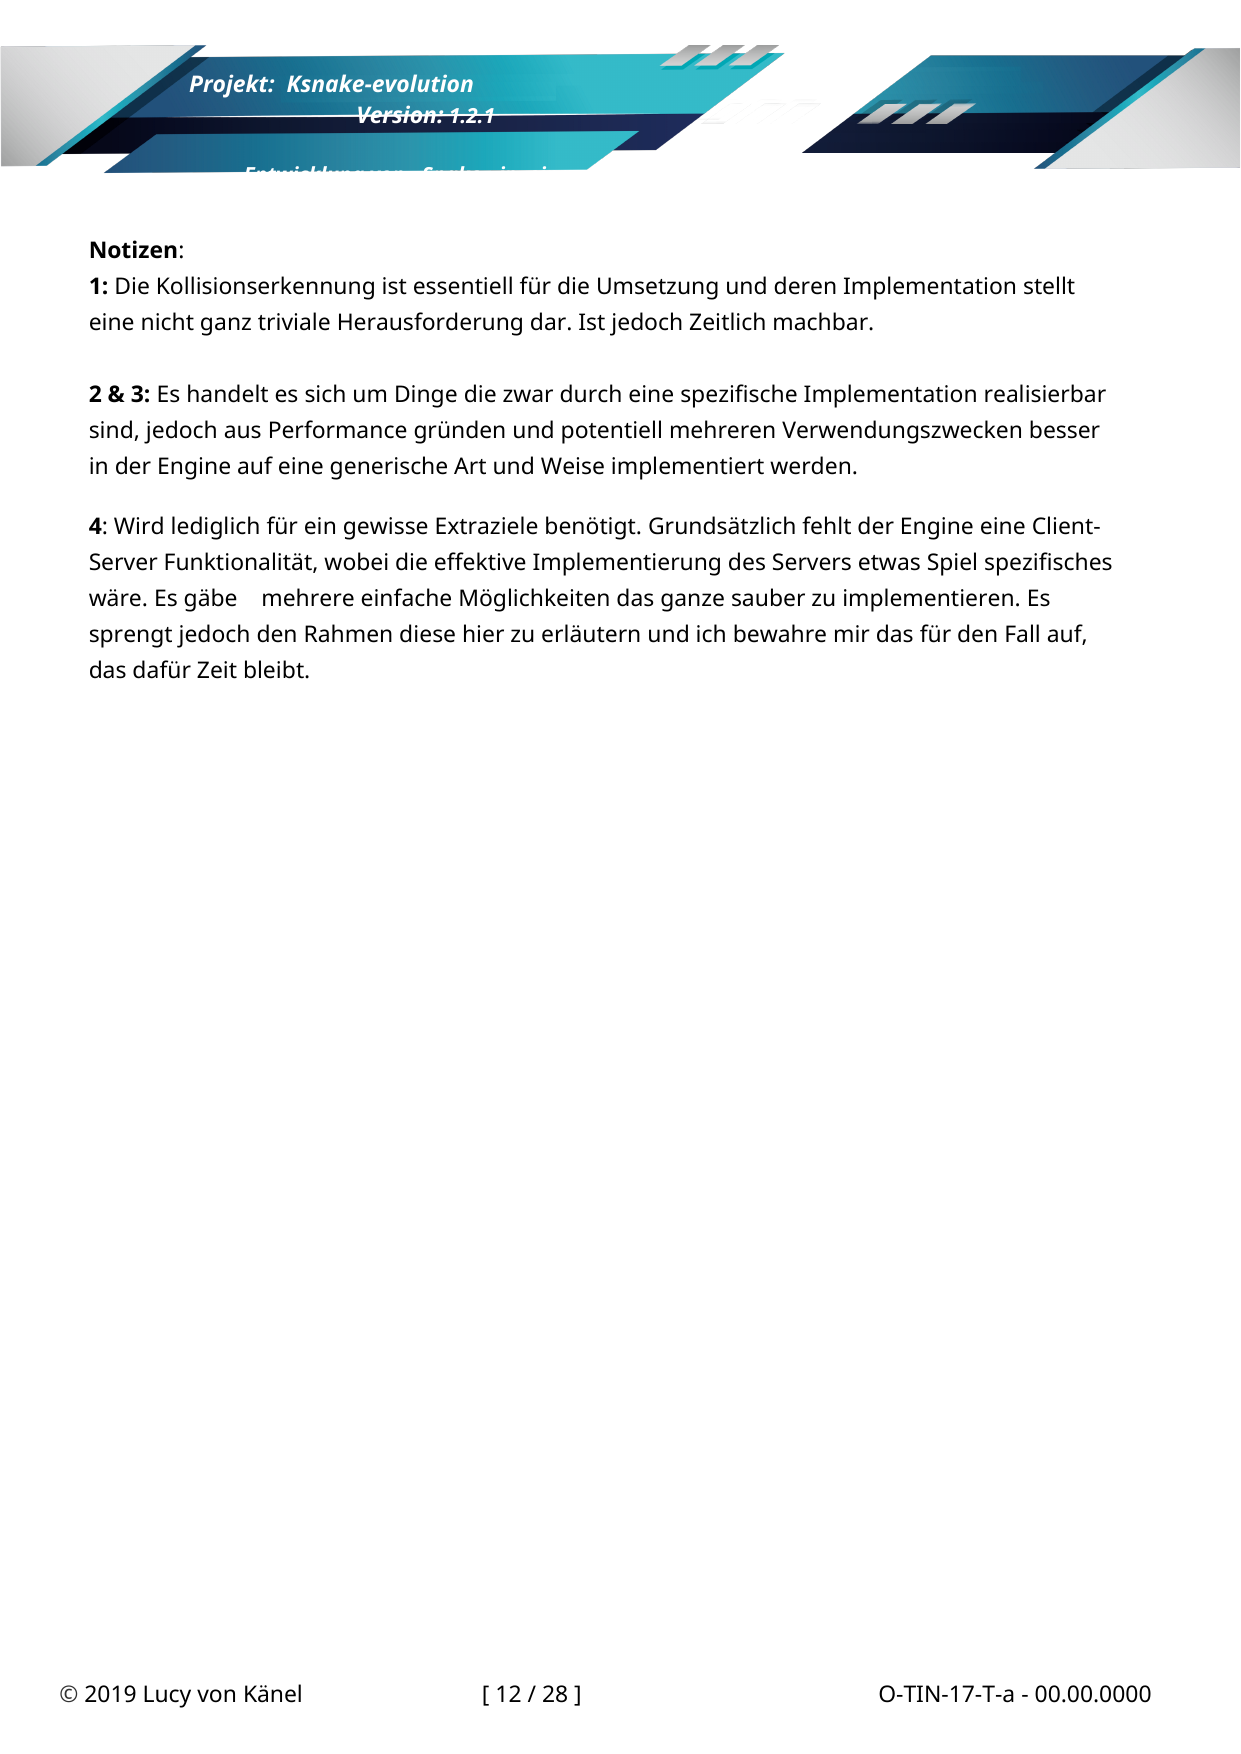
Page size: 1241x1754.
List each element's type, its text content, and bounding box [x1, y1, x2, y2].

text Notizen: 1: Die Kollisionserkennung ist essentiell für die Umsetzung und deren Implementation stellt eine nicht ganz triviale Herausforderung dar. Ist jedoch Zeitlich machbar. 2 & 3: Es handelt es sich um Dinge die zwar durch eine spezifische Implementation realisierbar sind, jedoch aus Performance gründen und potentiell mehreren Verwendungszwecken besser in der Engine auf eine generische Art und Weise implementiert werden. [88, 234, 1122, 481]
text 4: Wird lediglich für ein gewisse Extraziele benötigt. Grundsätzlich fehlt der Engine eine Client-Server Funktionalität, wobei die effektive Implementierung des Servers etwas Spiel spezifisches wäre. Es gäbe mehrere einfache Möglichkeiten das ganze sauber zu implementieren. Es sprengt jedoch den Rahmen diese hier zu erläutern und ich bewahre mir das für den Fall auf, das dafür Zeit bleibt. [88, 510, 1122, 685]
picture [0, 38, 1241, 176]
